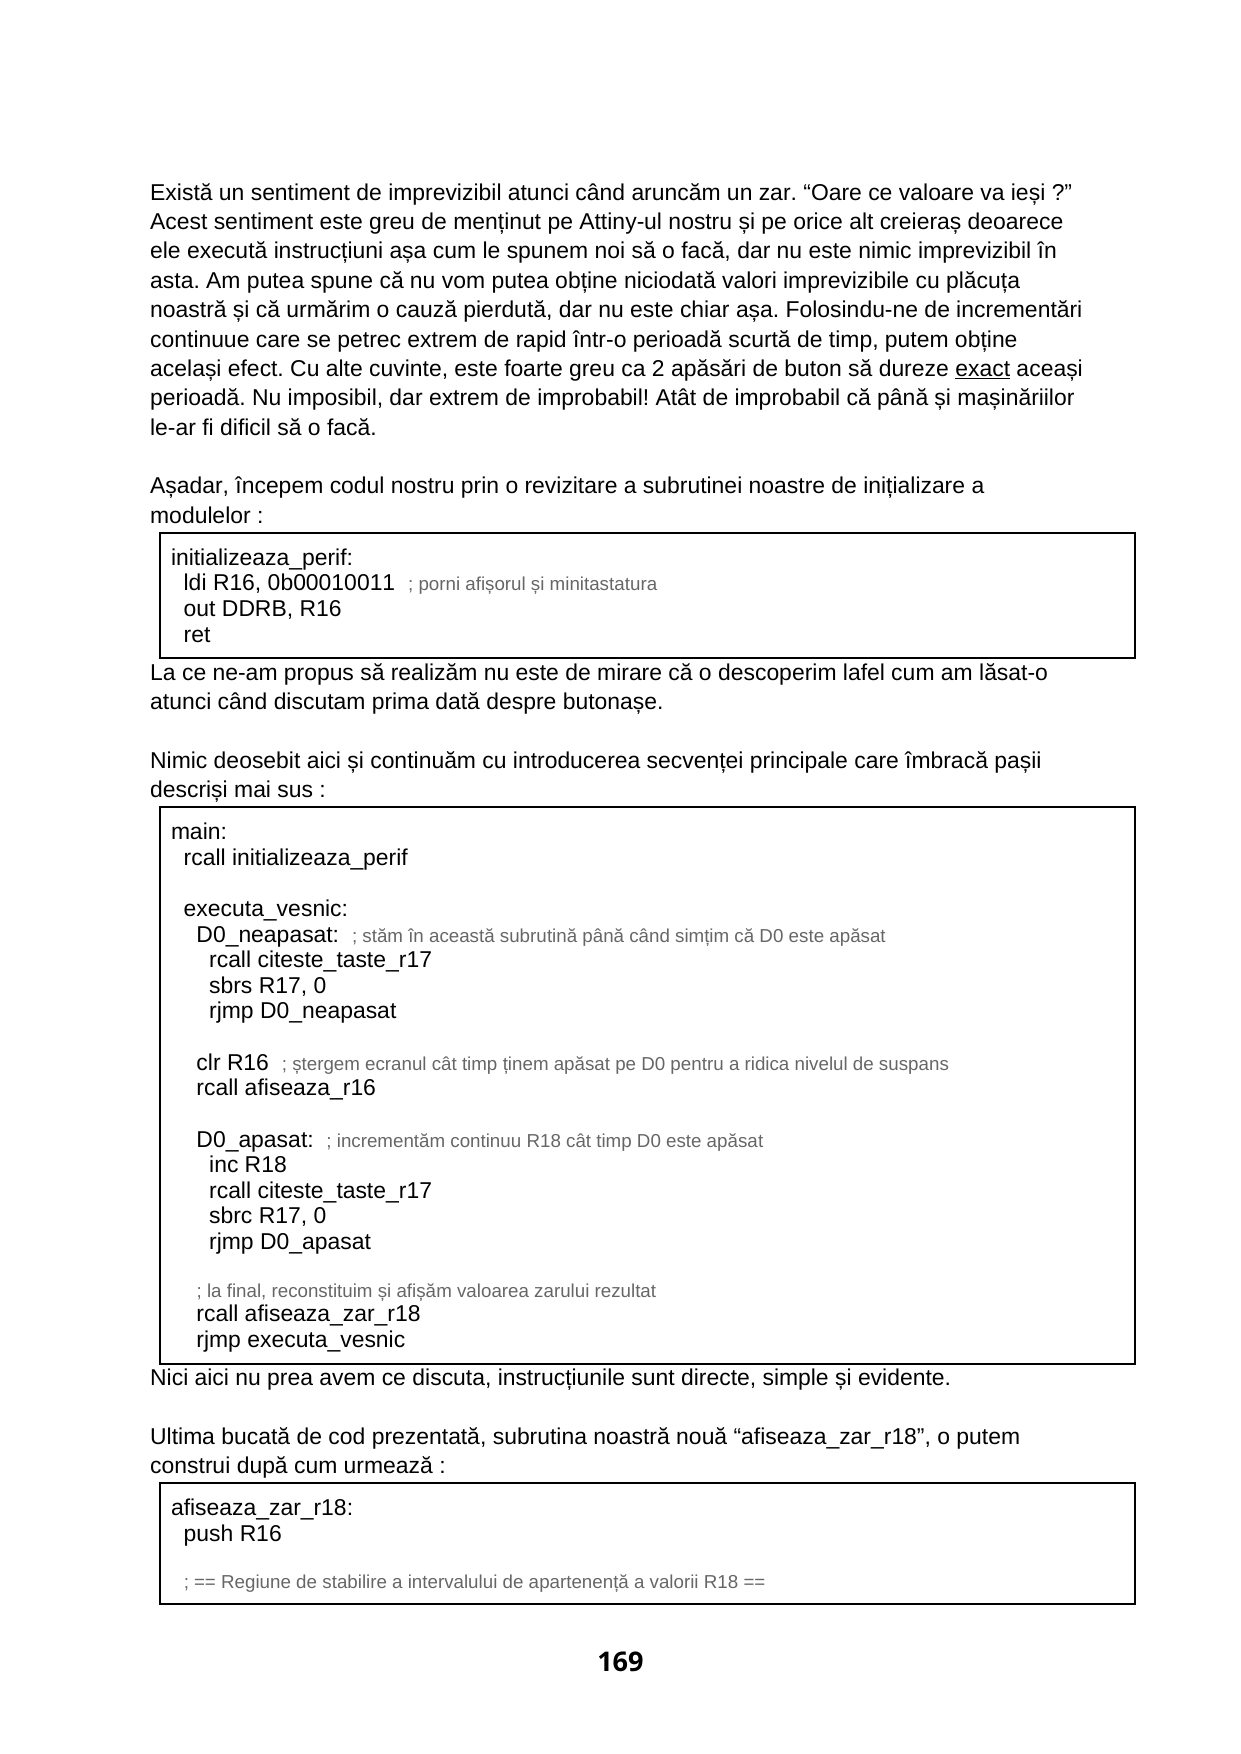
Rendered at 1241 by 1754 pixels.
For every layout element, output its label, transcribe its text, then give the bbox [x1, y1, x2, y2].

text Ultima bucată de cod prezentată, subrutina noastră nouă “afiseaza_zar_r18”, o putem construi după cum urmează : [150, 1423, 1091, 1478]
table_header afiseaza_zar_r18: push R16 ; == Regiune de stabilire a intervalului de apartenență a valorii R18 == [161, 1484, 1134, 1603]
text Nimic deosebit aici și continuăm cu introducerea secvenței principale care îmbracă pașii descriși mai sus : [150, 747, 1091, 802]
text Nici aici nu prea avem ce discuta, instrucțiunile sunt directe, simple și evidente. [150, 1365, 1091, 1390]
table_header main: rcall initializeaza_perif executa_vesnic: D0_neapasat: ; stăm în această subrutină până când simțim că D0 este apăsat rcall citeste_taste_r17 sbrs R17, 0 rjmp D0_neapasat clr R16 ; ștergem ecranul cât timp ținem apăsat pe D0 pentru a ridica nivelul de suspans rcall afiseaza_r16 D0_apasat: ; incrementăm continuu R18 cât timp D0 este apăsat inc R18 rcall citeste_taste_r17 sbrc R17, 0 rjmp D0_apasat ; la final, reconstituim și afișăm valoarea zarului rezultat rcall afiseaza_zar_r18 rjmp executa_vesnic [161, 808, 1134, 1363]
text Așadar, începem codul nostru prin o revizitare a subrutinei noastre de inițializare a modulelor : [150, 473, 1091, 528]
table_header initializeaza_perif: ldi R16, 0b00010011 ; porni afișorul și minitastatura out DDRB, R16 ret [161, 534, 1134, 657]
text Există un sentiment de imprevizibil atunci când aruncăm un zar. “Oare ce valoare va ieși ?” Acest sentiment este greu de menținut pe Attiny-ul nostru și pe orice alt creieraș deoarece ele execută instrucțiuni așa cum le spunem noi să o facă, dar nu este nimic imprevizibil în asta. Am putea spune că nu vom putea obține niciodată valori imprevizibile cu plăcuța noastră și că urmărim o cauză pierdută, dar nu este chiar așa. Folosindu-ne de incrementări continuue care se petrec extrem de rapid într-o perioadă scurtă de timp, putem obține același efect. Cu alte cuvinte, este foarte greu ca 2 apăsări de buton să dureze exact aceași perioadă. Nu imposibil, dar extrem de improbabil! Atât de improbabil că până și mașinăriilor le-ar fi dificil să o facă. [150, 179, 1091, 440]
text La ce ne-am propus să realizăm nu este de mirare că o descoperim lafel cum am lăsat-o atunci când discutam prima dată despre butonașe. [150, 659, 1091, 714]
